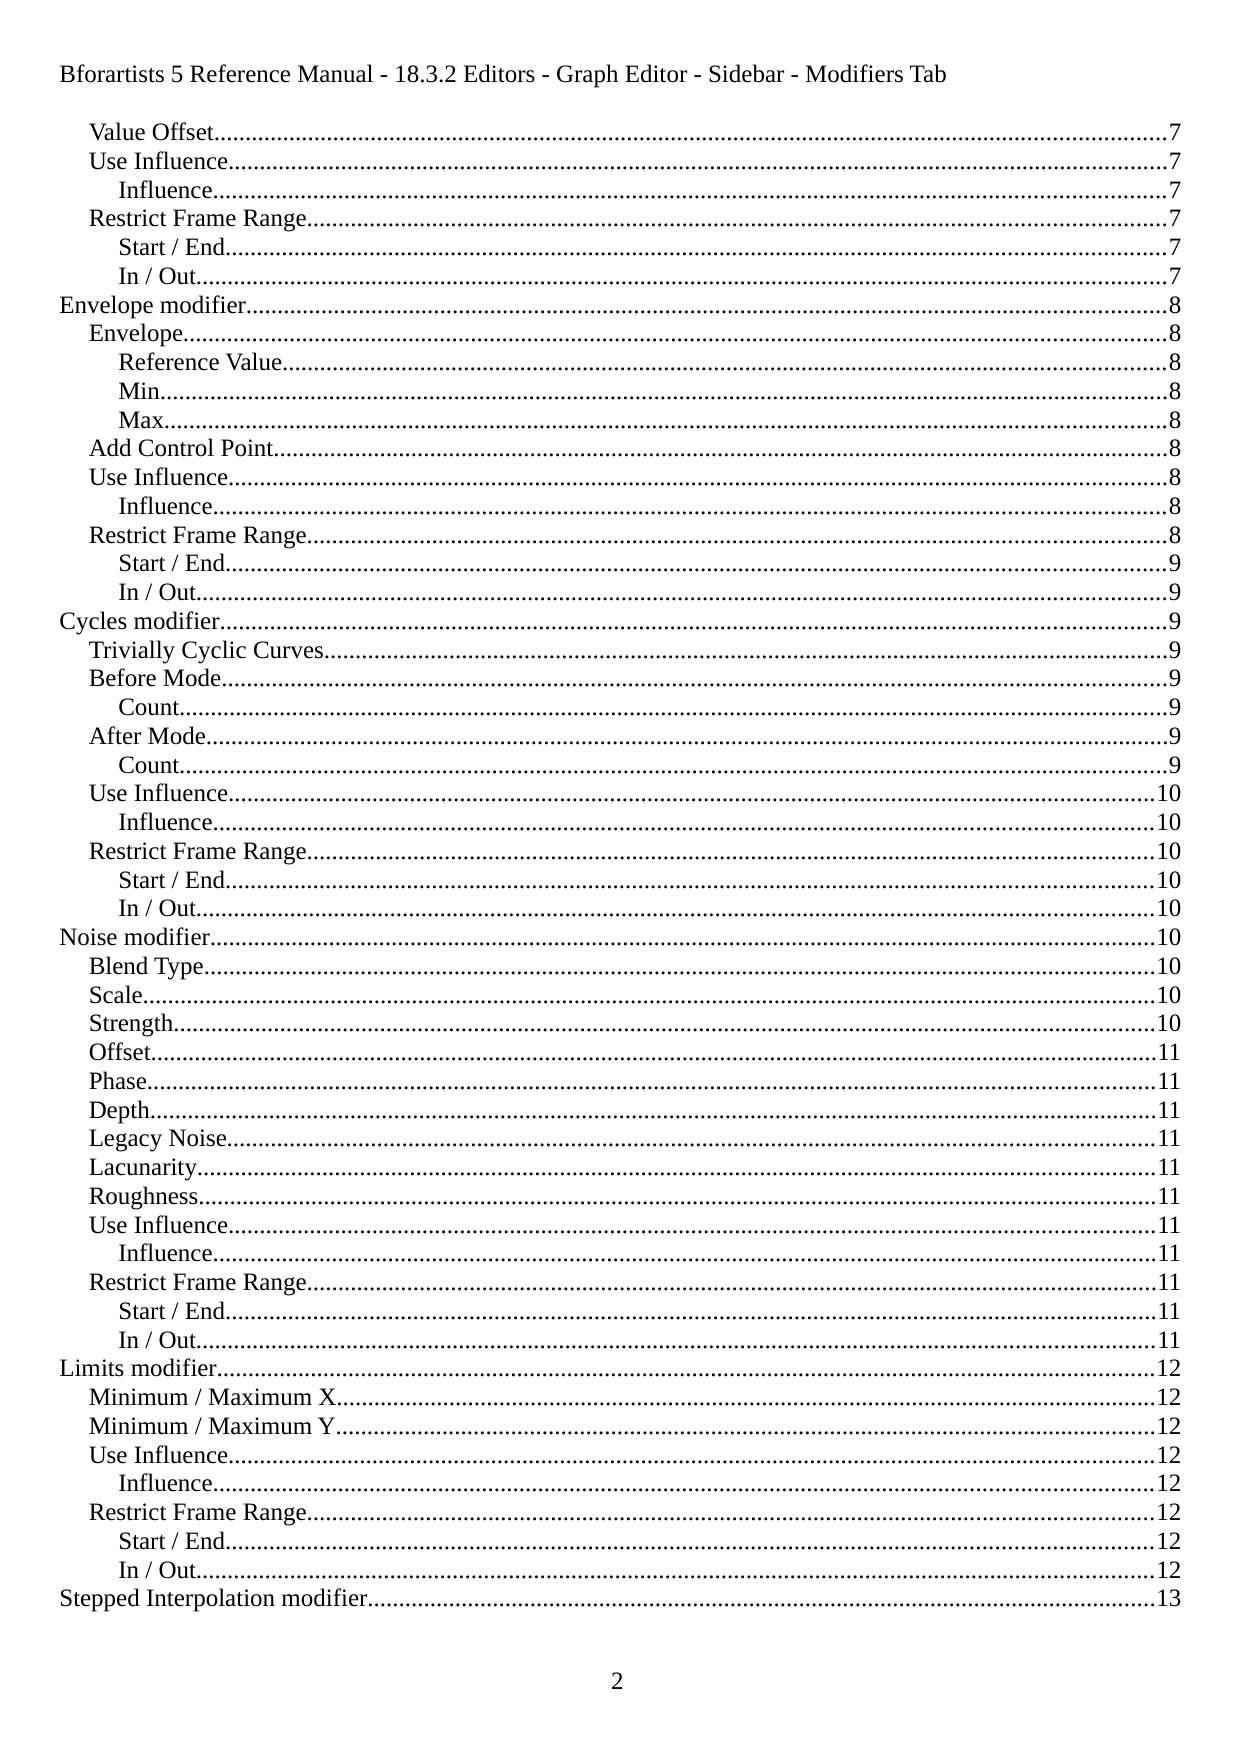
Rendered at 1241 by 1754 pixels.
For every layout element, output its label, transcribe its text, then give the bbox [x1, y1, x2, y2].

text Start / End 9 [118, 548, 1181, 577]
text In / Out 7 [118, 261, 1181, 290]
text Count 9 [118, 692, 1181, 721]
text Blend Type 10 [88, 951, 1181, 980]
text After Mode 9 [88, 721, 1181, 750]
text Limits modifier 12 [59, 1353, 1181, 1382]
text Value Offset 7 [88, 117, 1181, 146]
text Before Mode 9 [88, 663, 1181, 692]
text Restrict Frame Range 7 [88, 203, 1181, 232]
text In / Out 10 [118, 893, 1181, 922]
text Scale 10 [88, 980, 1181, 1008]
text Depth 11 [88, 1095, 1181, 1123]
text Restrict Frame Range 11 [88, 1267, 1181, 1296]
text Restrict Frame Range 8 [88, 520, 1181, 548]
text Trivially Cyclic Curves 9 [88, 635, 1181, 663]
text Add Control Point 8 [88, 433, 1181, 462]
text Envelope modifier 8 [59, 290, 1181, 318]
text Influence 12 [118, 1468, 1181, 1497]
text Count 9 [118, 750, 1181, 778]
text Restrict Frame Range 10 [88, 836, 1181, 865]
text Minimum / Maximum Y 12 [88, 1411, 1181, 1440]
text Start / End 11 [118, 1296, 1181, 1325]
text Start / End 10 [118, 865, 1181, 893]
text Use Influence 10 [88, 778, 1181, 807]
text Phase 11 [88, 1066, 1181, 1095]
text Start / End 7 [118, 232, 1181, 261]
text In / Out 11 [118, 1325, 1181, 1353]
text Min 8 [118, 376, 1181, 405]
text Legacy Noise 11 [88, 1123, 1181, 1152]
text Use Influence 7 [88, 146, 1181, 175]
text Use Influence 11 [88, 1210, 1181, 1238]
text Noise modifier 10 [59, 922, 1181, 951]
text Influence 7 [118, 175, 1181, 203]
text Reference Value 8 [118, 347, 1181, 376]
text Offset 11 [88, 1037, 1181, 1066]
text Max 8 [118, 405, 1181, 433]
text Restrict Frame Range 12 [88, 1497, 1181, 1526]
text Use Influence 8 [88, 462, 1181, 491]
text Cycles modifier 9 [59, 606, 1181, 635]
text In / Out 12 [118, 1555, 1181, 1583]
text Influence 11 [118, 1238, 1181, 1267]
text Influence 10 [118, 807, 1181, 836]
text In / Out 9 [118, 577, 1181, 606]
text Influence 8 [118, 491, 1181, 520]
text Stepped Interpolation modifier 13 [59, 1583, 1181, 1612]
text Use Influence 12 [88, 1440, 1181, 1468]
text Lacunarity 11 [88, 1152, 1181, 1181]
text Start / End 12 [118, 1526, 1181, 1555]
text Envelope 8 [88, 318, 1181, 347]
text Strength 10 [88, 1008, 1181, 1037]
text Roughness 11 [88, 1181, 1181, 1210]
text Minimum / Maximum X 12 [88, 1382, 1181, 1411]
